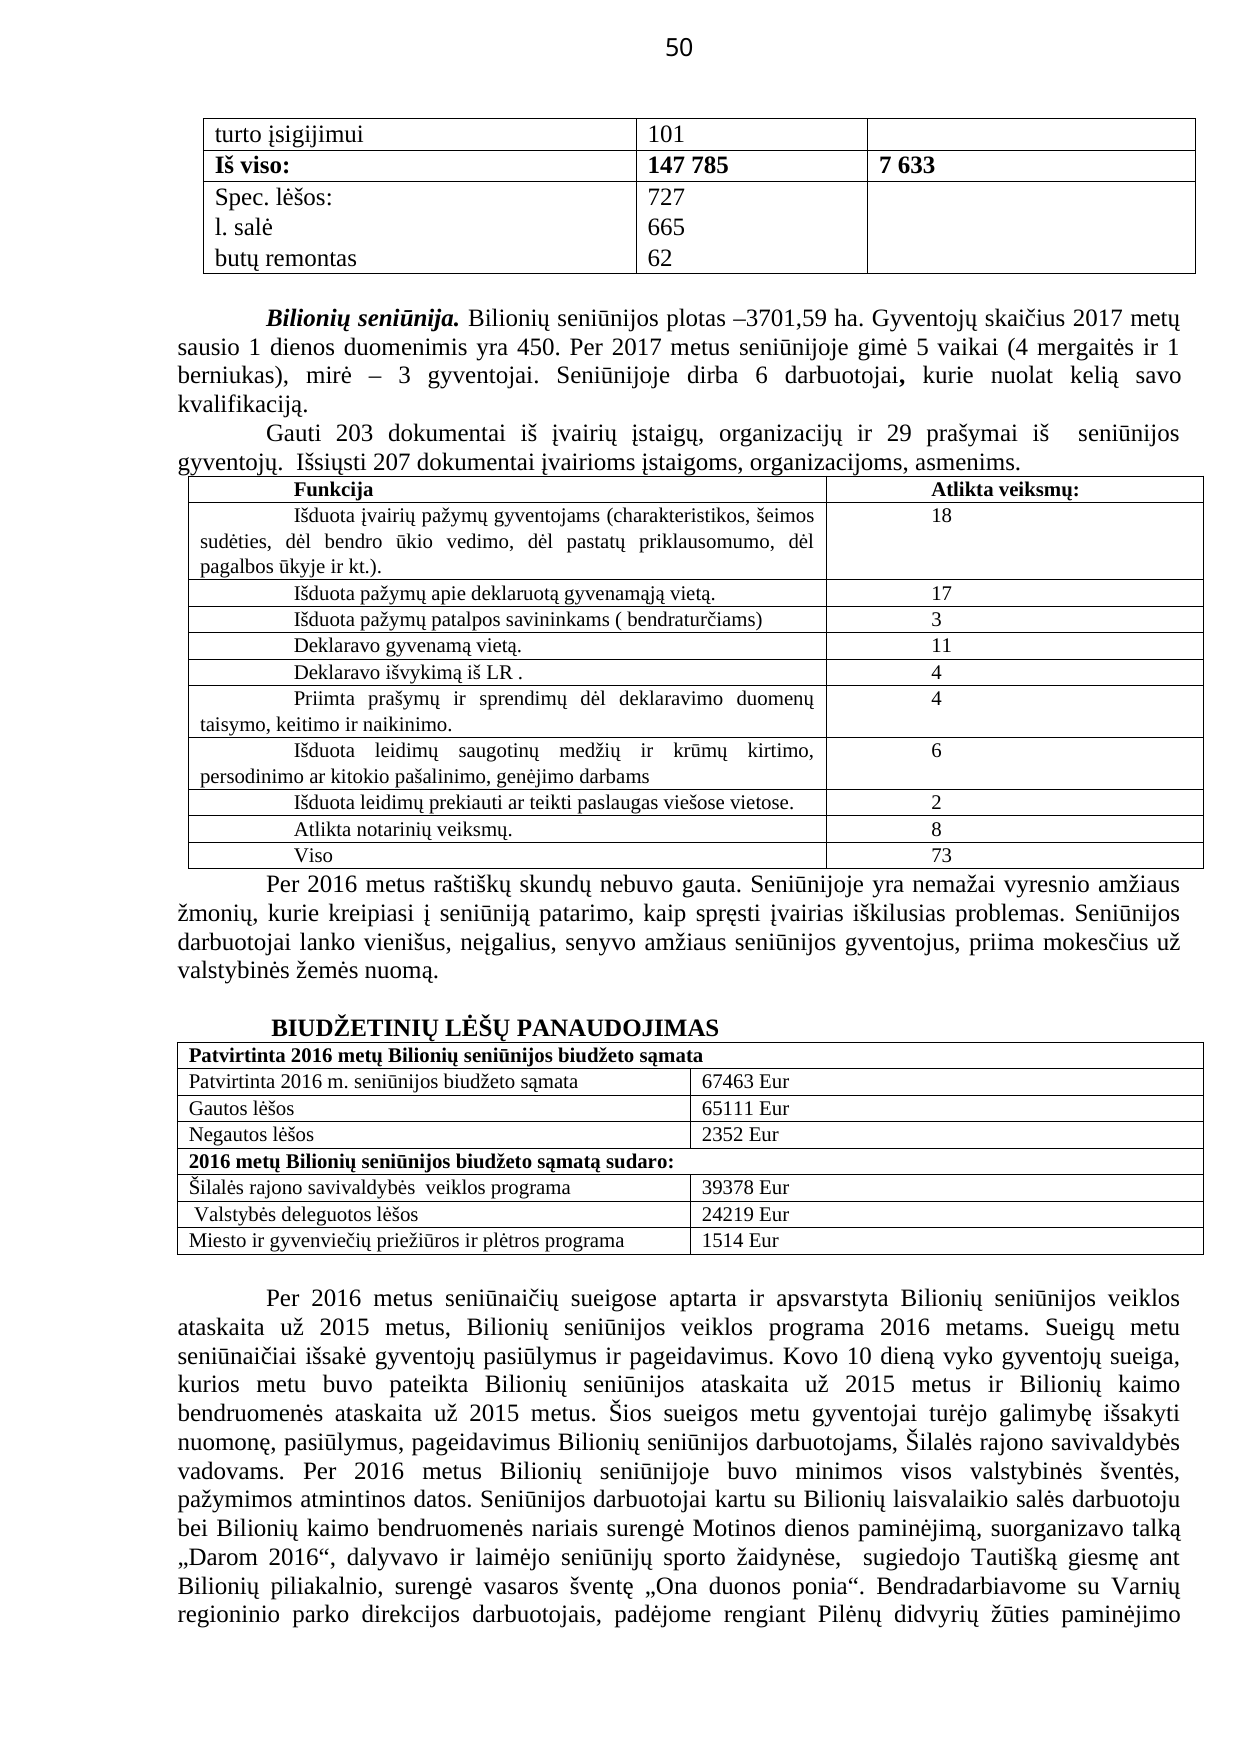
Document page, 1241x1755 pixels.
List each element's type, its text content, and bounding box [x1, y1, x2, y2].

table_header Atlikta veiksmų: [827, 477, 1203, 502]
table_cell Valstybės deleguotos lėšos [178, 1202, 690, 1227]
table_cell turto įsigijimui [204, 119, 636, 149]
table_cell 24219 Eur [691, 1202, 1203, 1227]
table_cell 4 [827, 660, 1203, 685]
table_cell [868, 182, 1195, 273]
table_cell Šilalės rajono savivaldybės veiklos programa [178, 1175, 690, 1201]
table_header Funkcija [189, 477, 826, 502]
table_cell Patvirtinta 2016 m. seniūnijos biudžeto sąmata [178, 1069, 690, 1095]
table_cell 11 [827, 633, 1203, 659]
table_cell 17 [827, 580, 1203, 606]
table_cell Išduota pažymų patalpos savininkams ( bendraturčiams) [189, 607, 826, 632]
table_cell 8 [827, 816, 1203, 842]
table_cell Gautos lėšos [178, 1096, 690, 1121]
table_cell 65111 Eur [691, 1096, 1203, 1121]
table_cell 2 [827, 790, 1203, 815]
table_cell 4 [827, 686, 1203, 737]
table_cell Viso [189, 843, 826, 868]
text Gauti 203 dokumentai iš įvairių įstaigų, organizacijų ir 29 prašymai iš seniūnijos gyventojų. Išsiųsti 207 dokumentai įvairioms įstaigoms, organizacijoms, asmenims. [177, 418, 1181, 476]
text BIUDŽETINIŲ LĖŠŲ PANAUDOJIMAS [177, 1013, 1181, 1042]
table_cell [868, 119, 1195, 149]
table_cell Spec. lėšos: l. salė butų remontas [204, 182, 636, 273]
table_cell 39378 Eur [691, 1175, 1203, 1201]
table_cell Išduota leidimų saugotinų medžių ir krūmų kirtimo, persodinimo ar kitokio pašalinimo, genėjimo darbams [189, 738, 826, 789]
table_cell 6 [827, 738, 1203, 789]
table_cell 2016 metų Bilionių seniūnijos biudžeto sąmatą sudaro: [178, 1149, 1203, 1174]
table_cell 101 [637, 119, 867, 149]
table_cell 727 665 62 [637, 182, 867, 273]
table_cell 2352 Eur [691, 1122, 1203, 1148]
table_header Patvirtinta 2016 metų Bilionių seniūnijos biudžeto sąmata [178, 1043, 1203, 1068]
table_cell 3 [827, 607, 1203, 632]
table_cell 18 [827, 503, 1203, 579]
table_cell 147 785 [637, 151, 867, 181]
table_cell Atlikta notarinių veiksmų. [189, 816, 826, 842]
text Bilionių seniūnija. Bilionių seniūnijos plotas –3701,59 ha. Gyventojų skaičius 2017 metų sausio 1 dienos duomenimis yra 450. Per 2017 metus seniūnijoje gimė 5 vaikai (4 mergaitės ir 1 berniukas), mirė – 3 gyventojai. Seniūnijoje dirba 6 darbuotojai, kurie nuolat kelią savo kvalifikaciją. [177, 303, 1181, 418]
table_cell Išduota įvairių pažymų gyventojams (charakteristikos, šeimos sudėties, dėl bendro ūkio vedimo, dėl pastatų priklausomumo, dėl pagalbos ūkyje ir kt.). [189, 503, 826, 579]
table_cell Miesto ir gyvenviečių priežiūros ir plėtros programa [178, 1228, 690, 1253]
table_cell 67463 Eur [691, 1069, 1203, 1095]
table_cell Deklaravo gyvenamą vietą. [189, 633, 826, 659]
table_cell Iš viso: [204, 151, 636, 181]
table_cell 73 [827, 843, 1203, 868]
text Per 2016 metus seniūnaičių sueigose aptarta ir apsvarstyta Bilionių seniūnijos veiklos ataskaita už 2015 metus, Bilionių seniūnijos veiklos programa 2016 metams. Sueigų metu seniūnaičiai išsakė gyventojų pasiūlymus ir pageidavimus. Kovo 10 dieną vyko gyventojų sueiga, kurios metu buvo pateikta Bilionių seniūnijos ataskaita už 2015 metus ir Bilionių kaimo bendruomenės ataskaita už 2015 metus. Šios sueigos metu gyventojai turėjo galimybę išsakyti nuomonę, pasiūlymus, pageidavimus Bilionių seniūnijos darbuotojams, Šilalės rajono savivaldybės vadovams. Per 2016 metus Bilionių seniūnijoje buvo minimos visos valstybinės šventės, pažymimos atmintinos datos. Seniūnijos darbuotojai kartu su Bilionių laisvalaikio salės darbuotoju bei Bilionių kaimo bendruomenės nariais surengė Motinos dienos paminėjimą, suorganizavo talką „Darom 2016“, dalyvavo ir laimėjo seniūnijų sporto žaidynėse, sugiedojo Tautišką giesmę ant Bilionių piliakalnio, surengė vasaros šventę „Ona duonos ponia“. Bendradarbiavome su Varnių regioninio parko direkcijos darbuotojais, padėjome rengiant Pilėnų didvyrių žūties paminėjimo [177, 1283, 1181, 1628]
table_cell Negautos lėšos [178, 1122, 690, 1148]
table_cell Deklaravo išvykimą iš LR . [189, 660, 826, 685]
text Per 2016 metus raštiškų skundų nebuvo gauta. Seniūnijoje yra nemažai vyresnio amžiaus žmonių, kurie kreipiasi į seniūniją patarimo, kaip spręsti įvairias iškilusias problemas. Seniūnijos darbuotojai lanko vienišus, neįgalius, senyvo amžiaus seniūnijos gyventojus, priima mokesčius už valstybinės žemės nuomą. [177, 869, 1181, 984]
table_cell 1514 Eur [691, 1228, 1203, 1253]
table_cell Priimta prašymų ir sprendimų dėl deklaravimo duomenų taisymo, keitimo ir naikinimo. [189, 686, 826, 737]
table_cell 7 633 [868, 151, 1195, 181]
table_cell Išduota pažymų apie deklaruotą gyvenamąją vietą. [189, 580, 826, 606]
table_cell Išduota leidimų prekiauti ar teikti paslaugas viešose vietose. [189, 790, 826, 815]
